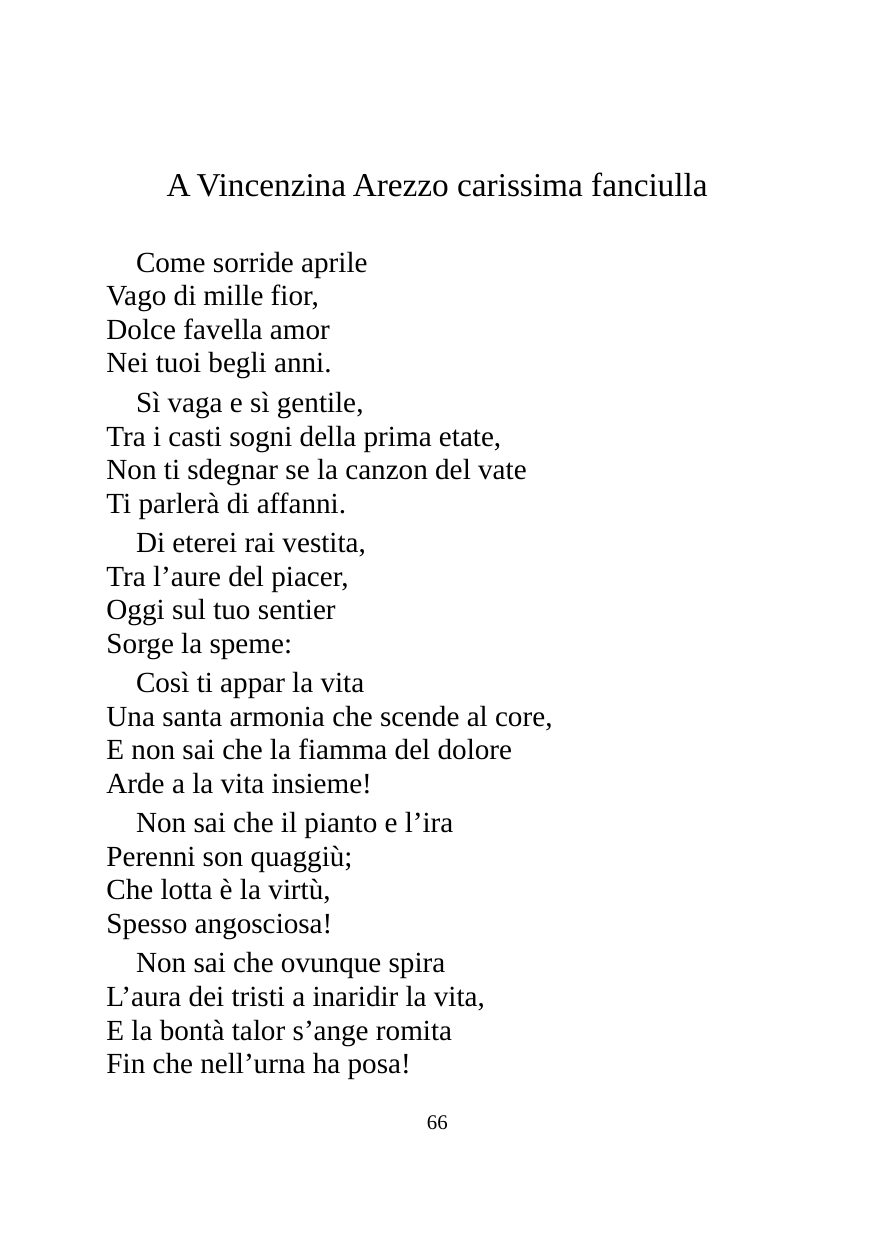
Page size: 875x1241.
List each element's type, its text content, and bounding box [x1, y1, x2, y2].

text Non sai che il pianto e l’ira Perenni son quaggiù; Che lotta è la virtù, Spesso angosciosa! [106, 805, 768, 939]
text Di eterei rai vestita, Tra l’aure del piacer, Oggi sul tuo sentier Sorge la speme: [106, 525, 768, 659]
subtitle A Vincenzina Arezzo carissima fanciulla [106, 165, 768, 204]
text Non sai che ovunque spira L’aura dei tristi a inaridir la vita, E la bontà talor s’ange romita Fin che nell’urna ha posa! [106, 946, 768, 1080]
text Come sorride aprile Vago di mille fior, Dolce favella amor Nei tuoi begli anni. [106, 245, 768, 379]
text Così ti appar la vita Una santa armonia che scende al core, E non sai che la fiamma del dolore Arde a la vita insieme! [106, 665, 768, 799]
text Sì vaga e sì gentile, Tra i casti sogni della prima etate, Non ti sdegnar se la canzon del vate Ti parlerà di affanni. [106, 385, 768, 519]
